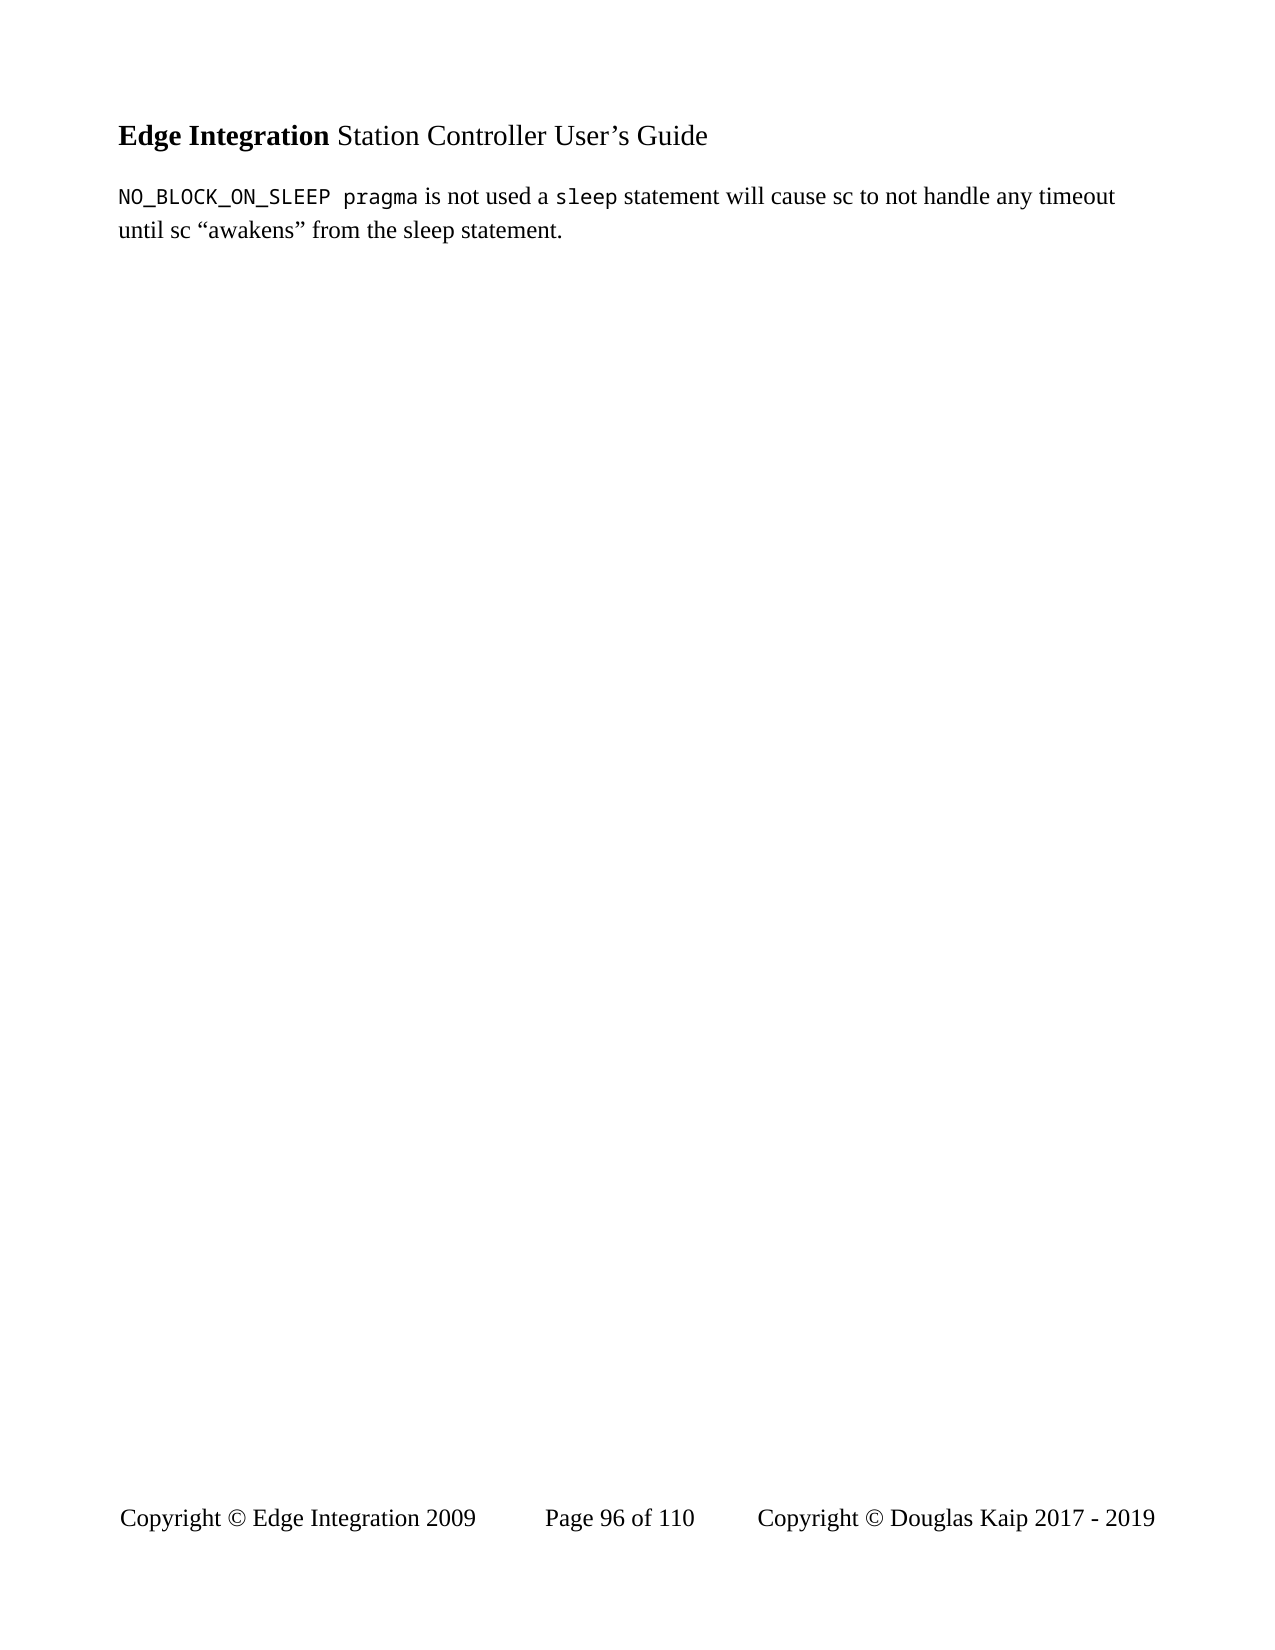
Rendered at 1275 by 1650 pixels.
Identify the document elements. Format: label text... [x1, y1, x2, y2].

text NO_BLOCK_ON_SLEEP pragma is not used a sleep statement will cause sc to not handle any timeout until sc “awakens” from the sleep statement. [118, 181, 1157, 244]
